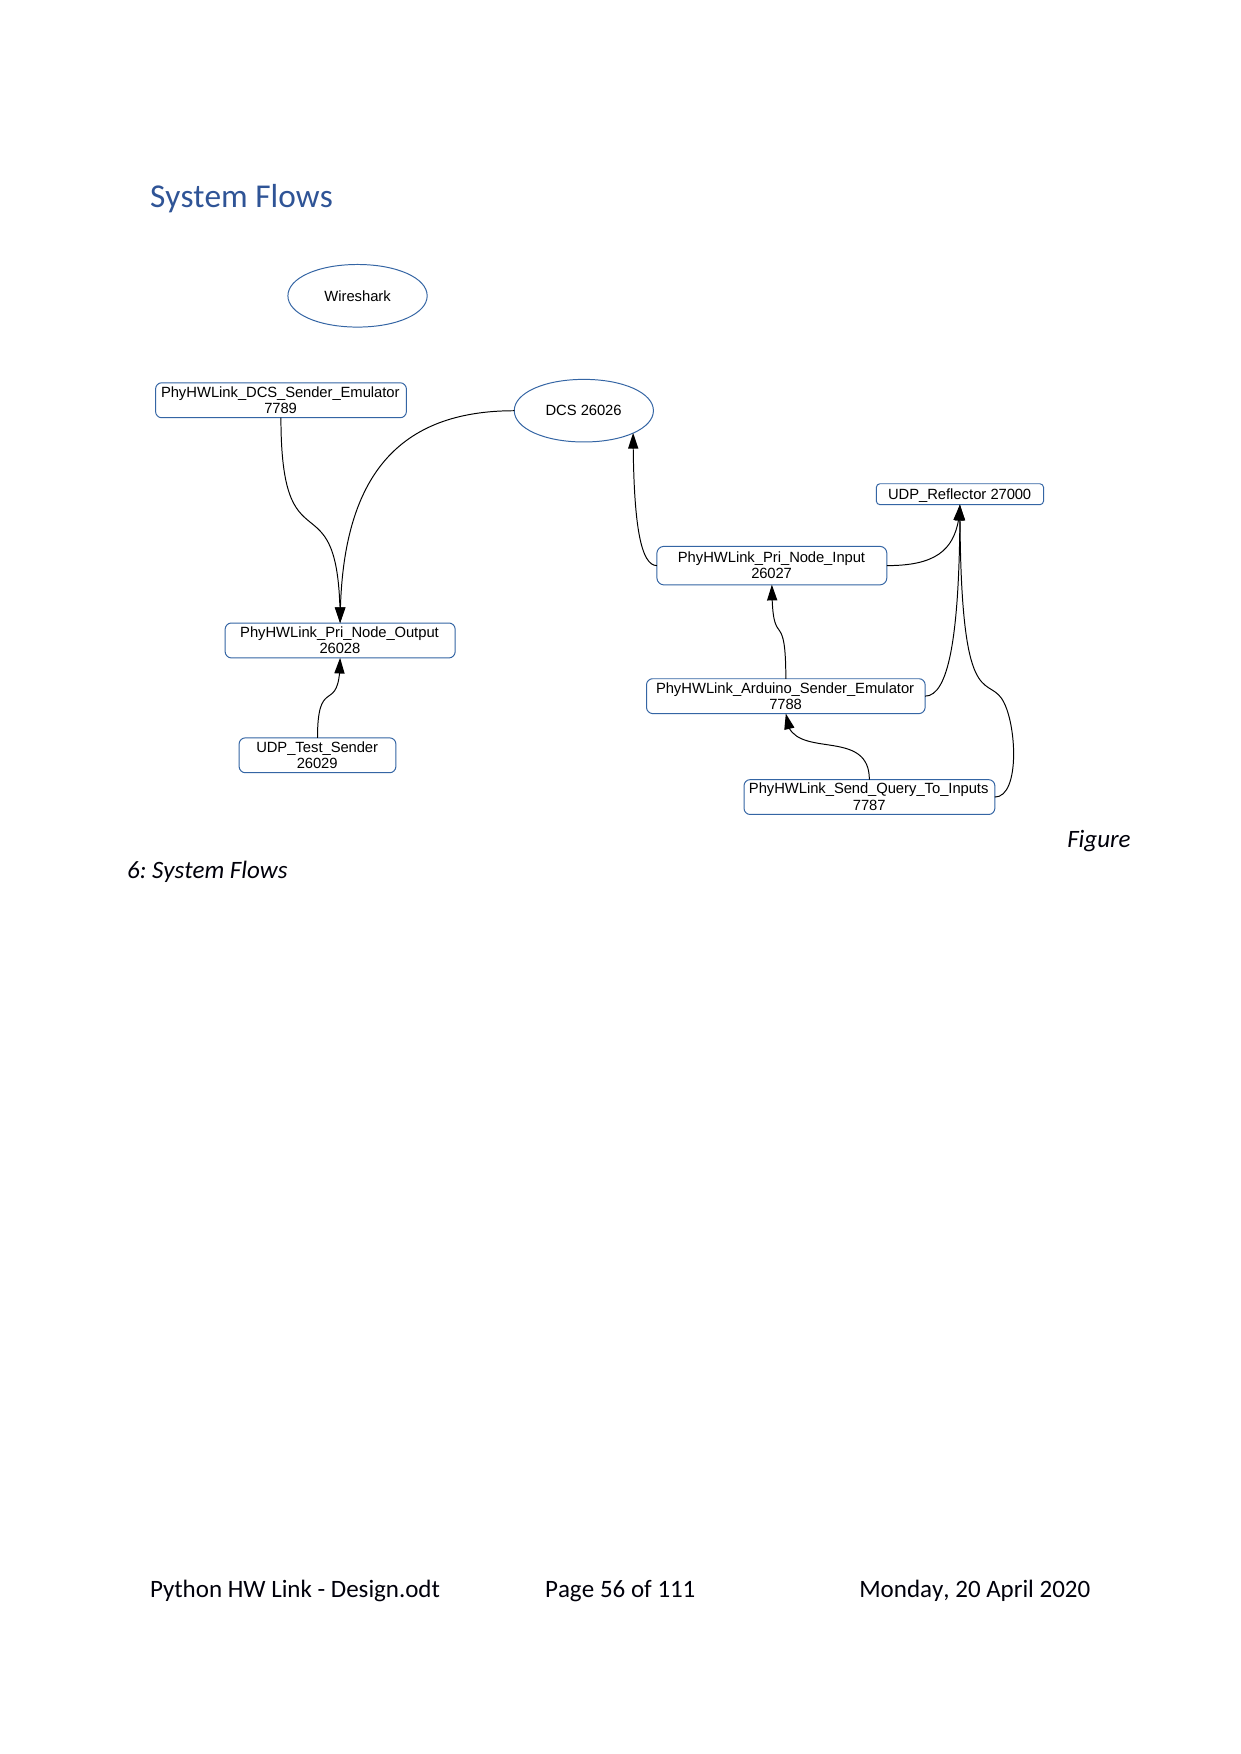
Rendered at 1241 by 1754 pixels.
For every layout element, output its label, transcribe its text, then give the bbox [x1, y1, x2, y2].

text Figure 6: System Flows [127, 239, 1132, 884]
subtitle System Flows [150, 175, 1090, 216]
